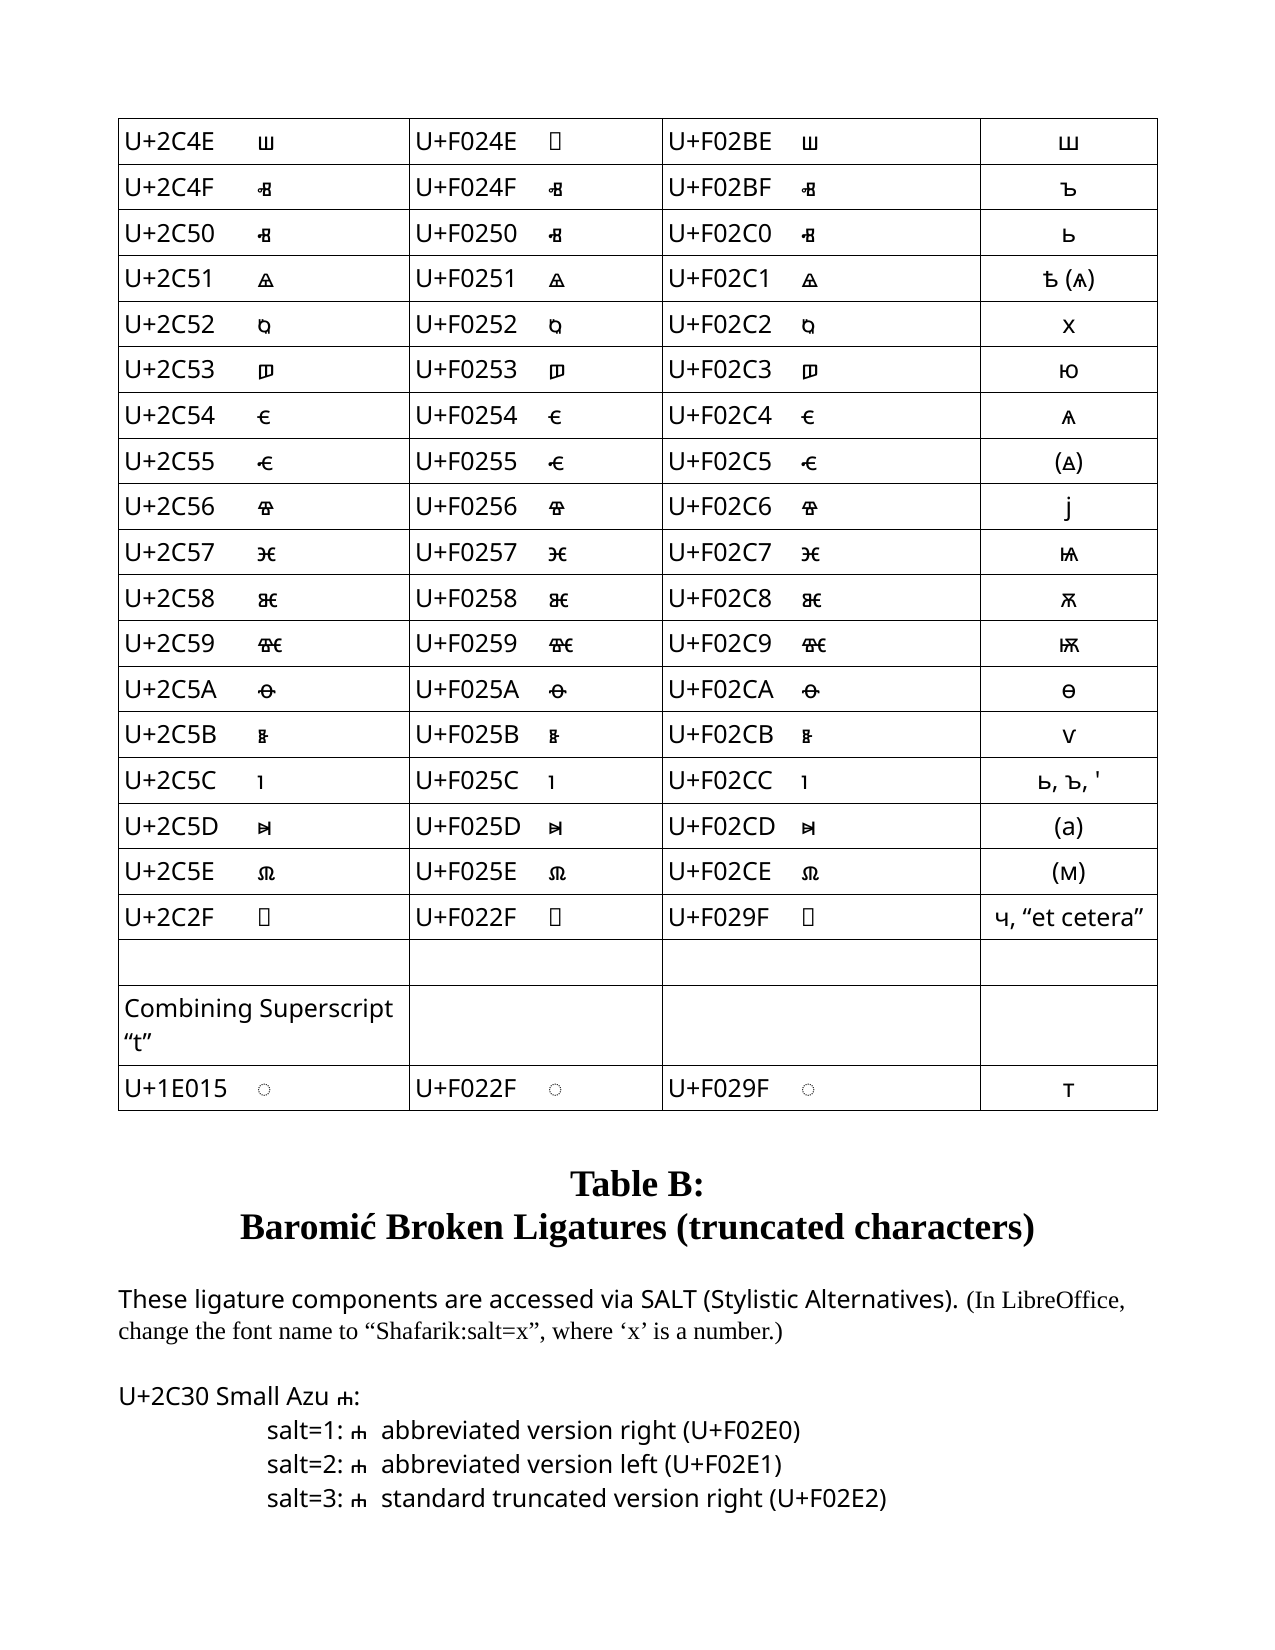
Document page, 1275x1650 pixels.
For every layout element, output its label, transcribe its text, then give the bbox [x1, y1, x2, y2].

table_cell ѫ [981, 575, 1157, 620]
table_cell ь, ꙏ, ' [981, 758, 1157, 802]
table_cell ѩ [981, 530, 1157, 574]
table_cell [663, 940, 980, 985]
table_cell U+F0253 ⱓ [410, 347, 662, 392]
table_cell U+F024F ⱏ [410, 165, 662, 209]
table_cell U+F02C4 ⱔ [663, 393, 980, 437]
table_cell т [981, 1066, 1157, 1110]
table_cell U+F02C5 ⱕ [663, 439, 980, 483]
table_cell U+F029F ⱟ [663, 895, 980, 939]
table_cell (м) [981, 849, 1157, 894]
text U+2C30 Small Azu ⰰ: [118, 1379, 1157, 1413]
table_cell U+2C5E ⱞ [119, 849, 409, 894]
table_cell U+F025D ⱝ [410, 804, 662, 848]
table_cell U+2C4E ⱎ [119, 119, 409, 164]
table_cell U+2C53 ⱓ [119, 347, 409, 392]
table_cell U+2C5D ⱝ [119, 804, 409, 848]
table_cell U+F0250 ⱐ [410, 210, 662, 255]
table_cell U+2C50 ⱐ [119, 210, 409, 255]
table_cell U+F02C3 ⱓ [663, 347, 980, 392]
table_cell [981, 986, 1157, 1065]
text salt=1: ⰰ abbreviated version right (U+F02E0) [118, 1413, 1157, 1447]
text Table B: [118, 1161, 1157, 1204]
table_cell ј [981, 484, 1157, 529]
table_cell U+F025C ⱜ [410, 758, 662, 802]
table_cell U+F02C8 ⱘ [663, 575, 980, 620]
table_cell U+F029F ◌𞀕 [663, 1066, 980, 1110]
table_cell U+F02C7 ⱗ [663, 530, 980, 574]
table_cell [410, 986, 662, 1065]
table_cell U+2C4F ⱏ [119, 165, 409, 209]
table_cell U+F02CA ⱚ [663, 667, 980, 711]
table_cell U+F0254 ⱔ [410, 393, 662, 437]
table_cell ш [981, 119, 1157, 164]
table_cell U+F024E ⱎ [410, 119, 662, 164]
table_cell U+F0258 ⱘ [410, 575, 662, 620]
table_cell U+F02C1 ⱑ [663, 256, 980, 301]
table_cell U+F02CE ⱞ [663, 849, 980, 894]
table_cell U+2C59 ⱙ [119, 621, 409, 666]
table_cell U+F02C2 ⱒ [663, 302, 980, 346]
table_cell ь [981, 210, 1157, 255]
table_cell U+F0256 ⱖ [410, 484, 662, 529]
table_cell ъ [981, 165, 1157, 209]
table_cell [663, 986, 980, 1065]
table_cell U+1E015 ◌𞀕 [119, 1066, 409, 1110]
table_cell U+2C2F ⱟ [119, 895, 409, 939]
table_cell U+F02C0 ⱐ [663, 210, 980, 255]
table_cell ю [981, 347, 1157, 392]
table_cell U+F0251 ⱑ [410, 256, 662, 301]
table_cell U+2C5C ⱜ [119, 758, 409, 802]
text salt=3: ⰰ standard truncated version right (U+F02E2) [118, 1481, 1157, 1515]
table_cell [410, 940, 662, 985]
table_cell U+F025A ⱚ [410, 667, 662, 711]
table_cell U+2C52 ⱒ [119, 302, 409, 346]
table_cell U+2C56 ⱖ [119, 484, 409, 529]
table_cell U+F02C6 ⱖ [663, 484, 980, 529]
table_cell U+2C54 ⱔ [119, 393, 409, 437]
table_cell U+2C55 ⱕ [119, 439, 409, 483]
table_cell U+F02CC ⱜ [663, 758, 980, 802]
table_cell U+2C57 ⱗ [119, 530, 409, 574]
table_cell U+F022F ◌𞀕 [410, 1066, 662, 1110]
table_cell U+F02CD ⱝ [663, 804, 980, 848]
table_cell [981, 940, 1157, 985]
table_cell х [981, 302, 1157, 346]
table_cell (ꙙ) [981, 439, 1157, 483]
table_cell [119, 940, 409, 985]
table_cell (а) [981, 804, 1157, 848]
text salt=2: ⰰ abbreviated version left (U+F02E1) [118, 1447, 1157, 1481]
table_cell U+F0255 ⱕ [410, 439, 662, 483]
table_cell U+F02BE ⱎ [663, 119, 980, 164]
table_cell ѣ (ѧ) [981, 256, 1157, 301]
table_cell U+F02C9 ⱙ [663, 621, 980, 666]
table_cell U+2C5B ⱛ [119, 712, 409, 757]
table_cell ѵ [981, 712, 1157, 757]
table_cell U+2C5A ⱚ [119, 667, 409, 711]
table_cell Combining Superscript “t” [119, 986, 409, 1065]
table_cell U+F025B ⱛ [410, 712, 662, 757]
table_cell ѭ [981, 621, 1157, 666]
table_cell U+F02CB ⱛ [663, 712, 980, 757]
table_cell U+F0252 ⱒ [410, 302, 662, 346]
table_cell U+F022F ⱟ [410, 895, 662, 939]
table_cell U+F02BF ⱏ [663, 165, 980, 209]
text Baromić Broken Ligatures (truncated characters) [118, 1204, 1157, 1248]
table_cell ч, “et cetera” [981, 895, 1157, 939]
table_cell U+F0257 ⱗ [410, 530, 662, 574]
text These ligature components are accessed via SALT (Stylistic Alternatives). (In LibreOffice, change the font name to “Shafarik:salt=x”, where ‘x’ is a number.) [118, 1282, 1157, 1344]
table_cell U+F025E ⱞ [410, 849, 662, 894]
table_cell U+F0259 ⱙ [410, 621, 662, 666]
table_cell U+2C51 ⱑ [119, 256, 409, 301]
table_cell ѳ [981, 667, 1157, 711]
table_cell ѧ [981, 393, 1157, 437]
table_cell U+2C58 ⱘ [119, 575, 409, 620]
